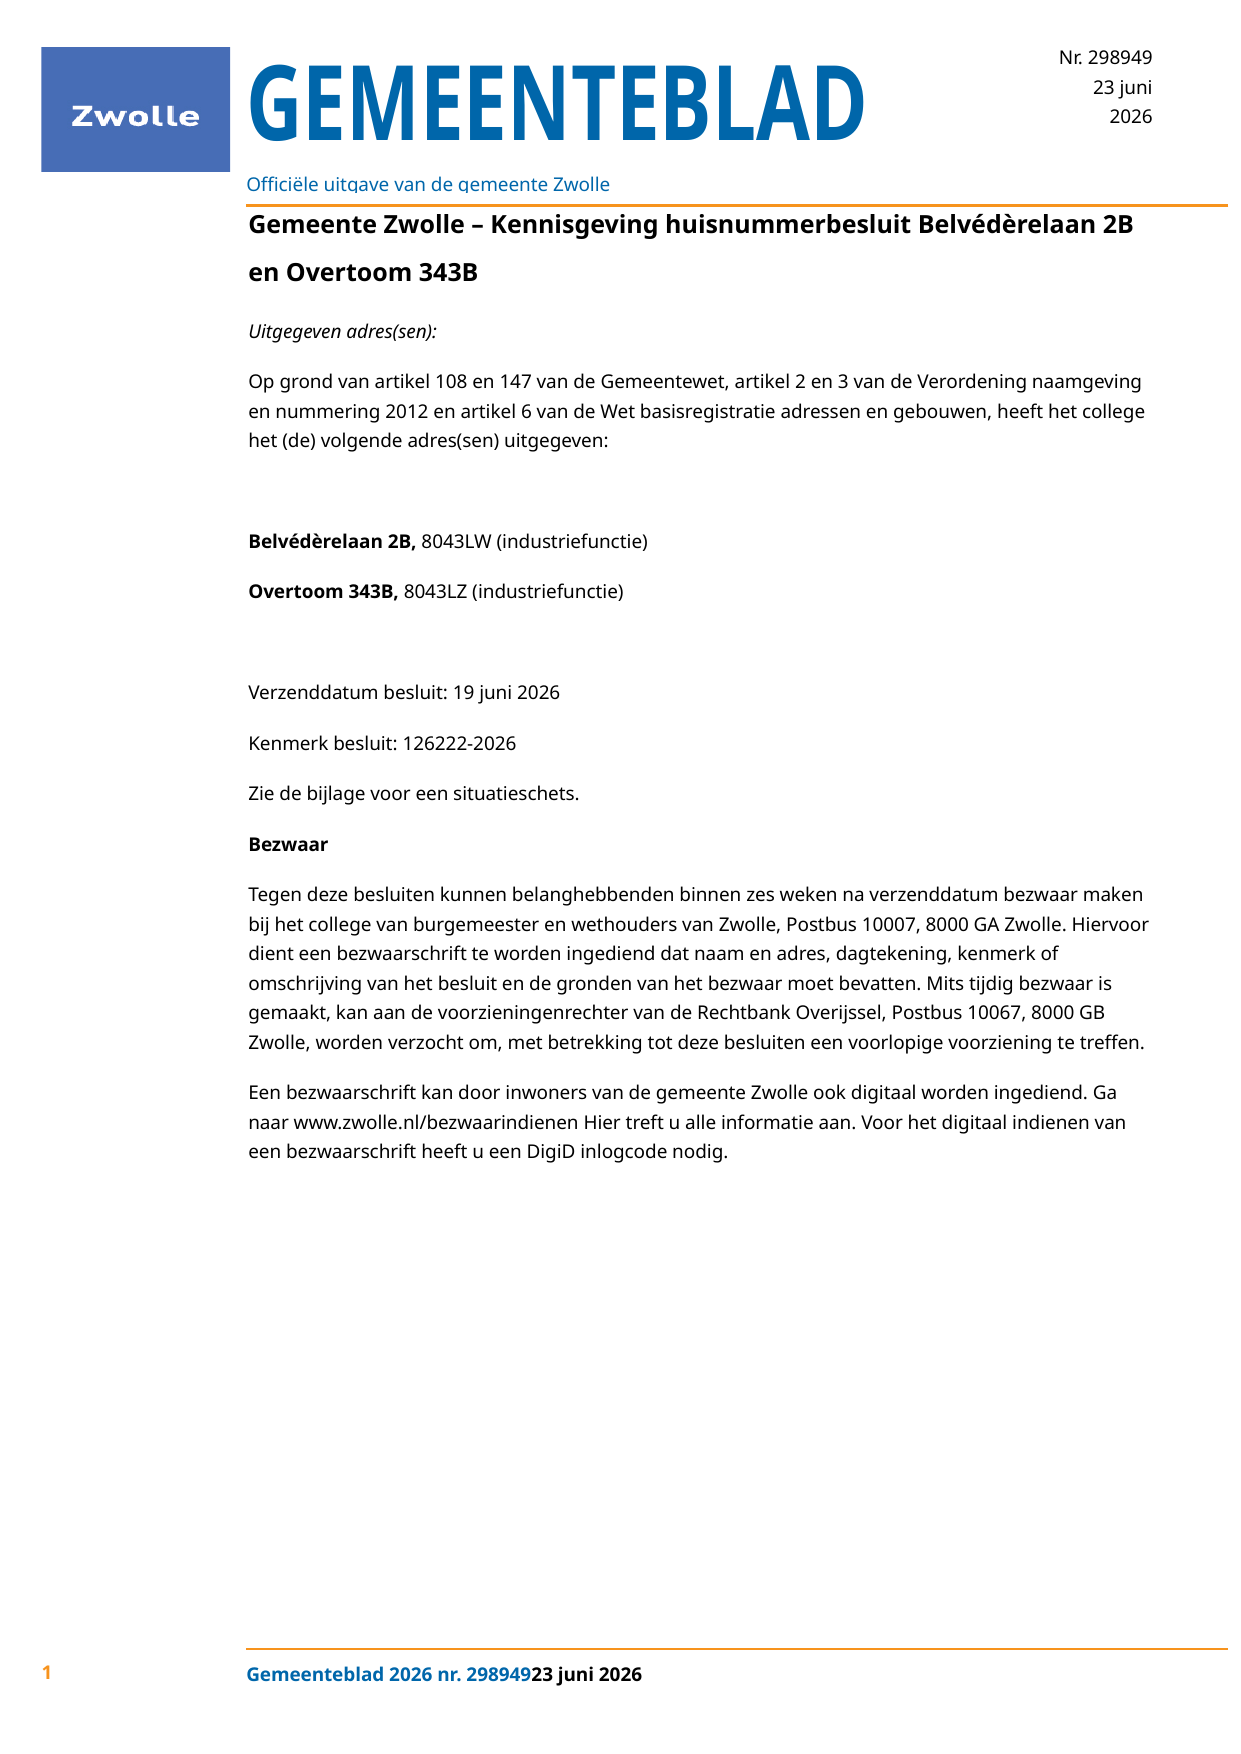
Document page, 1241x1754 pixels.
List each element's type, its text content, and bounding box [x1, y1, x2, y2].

text Kenmerk besluit: 126222-2026 [248, 730, 1152, 756]
text Op grond van artikel 108 en 147 van de Gemeentewet, artikel 2 en 3 van de Verordening naamgeving en nummering 2012 en artikel 6 van de Wet basisregistratie adressen en gebouwen, heeft het college het (de) volgende adres(sen) uitgegeven: [248, 368, 1152, 453]
picture [41, 47, 231, 172]
text Zie de bijlage voor een situatieschets. [248, 780, 1152, 806]
text Tegen deze besluiten kunnen belanghebbenden binnen zes weken na verzenddatum bezwaar maken bij het college van burgemeester en wethouders van Zwolle, Postbus 10007, 8000 GA Zwolle. Hiervoor dient een bezwaarschrift te worden ingediend dat naam en adres, dagtekening, kenmerk of omschrijving van het besluit en de gronden van het bezwaar moet bevatten. Mits tijdig bezwaar is gemaakt, kan aan de voorzieningenrechter van de Rechtbank Overijssel, Postbus 10067, 8000 GB Zwolle, worden verzocht om, met betrekking tot deze besluiten een voorlopige voorziening te treffen. [248, 881, 1152, 1055]
text Verzenddatum besluit: 19 juni 2026 [248, 679, 1152, 705]
text Overtoom 343B, 8043LZ (industriefunctie) [248, 579, 1152, 604]
text Bezwaar [248, 831, 1152, 857]
text Gemeente Zwolle – Kennisgeving huisnummerbesluit Belvédèrelaan 2B en Overtoom 343B [248, 207, 1152, 288]
text Belvédèrelaan 2B, 8043LW (industriefunctie) [248, 528, 1152, 554]
text Een bezwaarschrift kan door inwoners van de gemeente Zwolle ook digitaal worden ingediend. Ga naar www.zwolle.nl/bezwaarindienen Hier treft u alle informatie aan. Voor het digitaal indienen van een bezwaarschrift heeft u een DigiD inlogcode nodig. [248, 1079, 1152, 1164]
text Uitgegeven adres(sen): [248, 318, 1152, 344]
